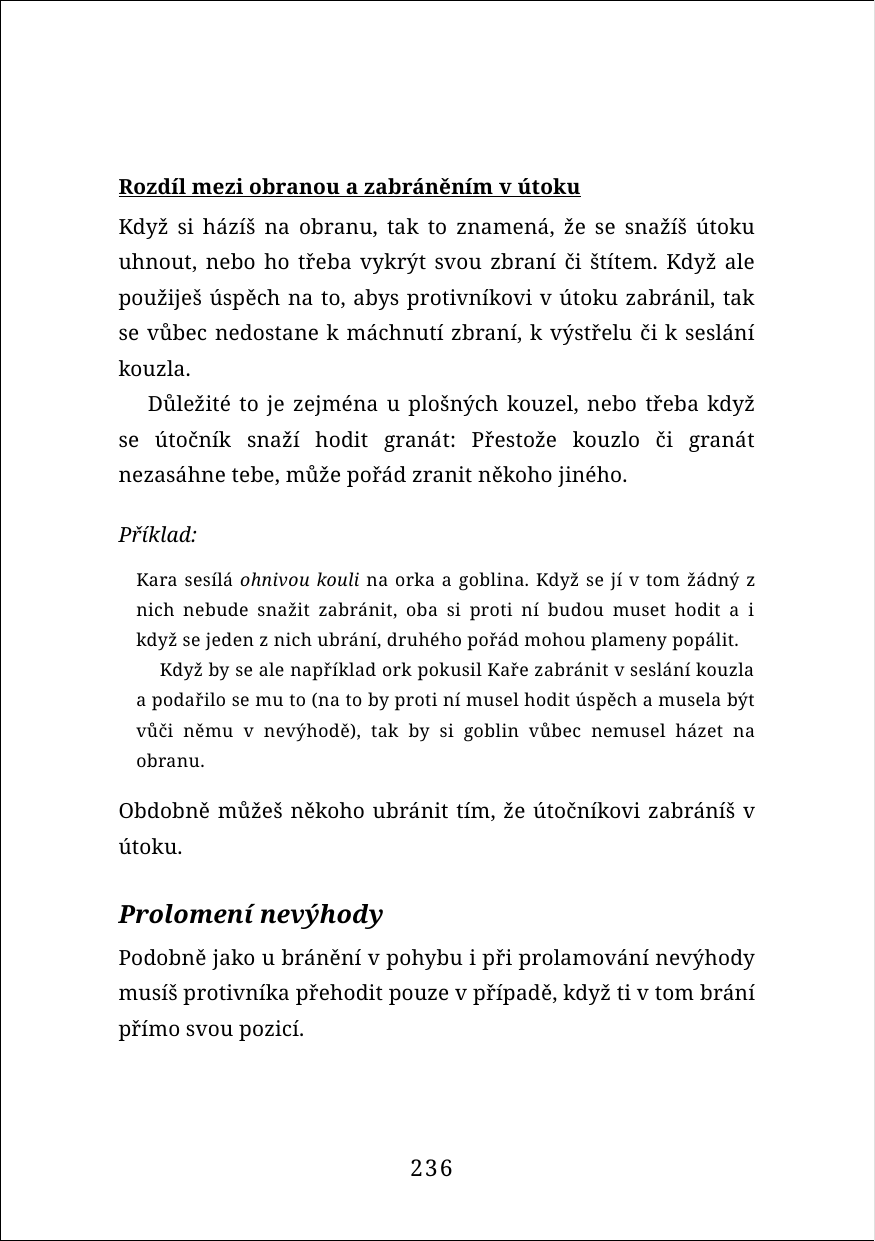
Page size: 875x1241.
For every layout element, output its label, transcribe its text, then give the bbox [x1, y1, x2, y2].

subtitle Prolomení nevýhody [118, 897, 756, 931]
text Příklad: [118, 520, 756, 548]
text Obdobně můžeš někoho ubránit tím, že útočníkovi zabráníš v útoku. [118, 796, 756, 860]
text Podobně jako u bránění v pohybu i při prolamování nevýhody musíš protivníka přehodit pouze v případě, když ti v tom brání přímo svou pozicí. [118, 943, 756, 1042]
text Kara sesílá ohnivou kouli na orka a goblina. Když se jí v tom žádný z nich nebude snažit zabránit, oba si proti ní budou muset hodit a i když se jeden z nich ubrání, druhého pořád mohou plameny popálit. Když by se ale například ork pokusil Kaře zabránit v seslání kouzla a podařilo se mu to (na to by proti ní musel hodit úspěch a musela být vůči němu v nevýhodě), tak by si goblin vůbec nemusel házet na obranu. [136, 567, 756, 772]
subtitle Rozdíl mezi obranou a zabráněním v útoku [118, 172, 756, 200]
text Když si házíš na obranu, tak to znamená, že se snažíš útoku uhnout, nebo ho třeba vykrýt svou zbraní či štítem. Když ale použiješ úspěch na to, abys protivníkovi v útoku zabránil, tak se vůbec nedostane k máchnutí zbraní, k výstřelu či k seslání kouzla. Důležité to je zejména u plošných kouzel, nebo třeba když se útočník snaží hodit granát: Přestože kouzlo či granát nezasáhne tebe, může pořád zranit někoho jiného. [118, 212, 756, 489]
